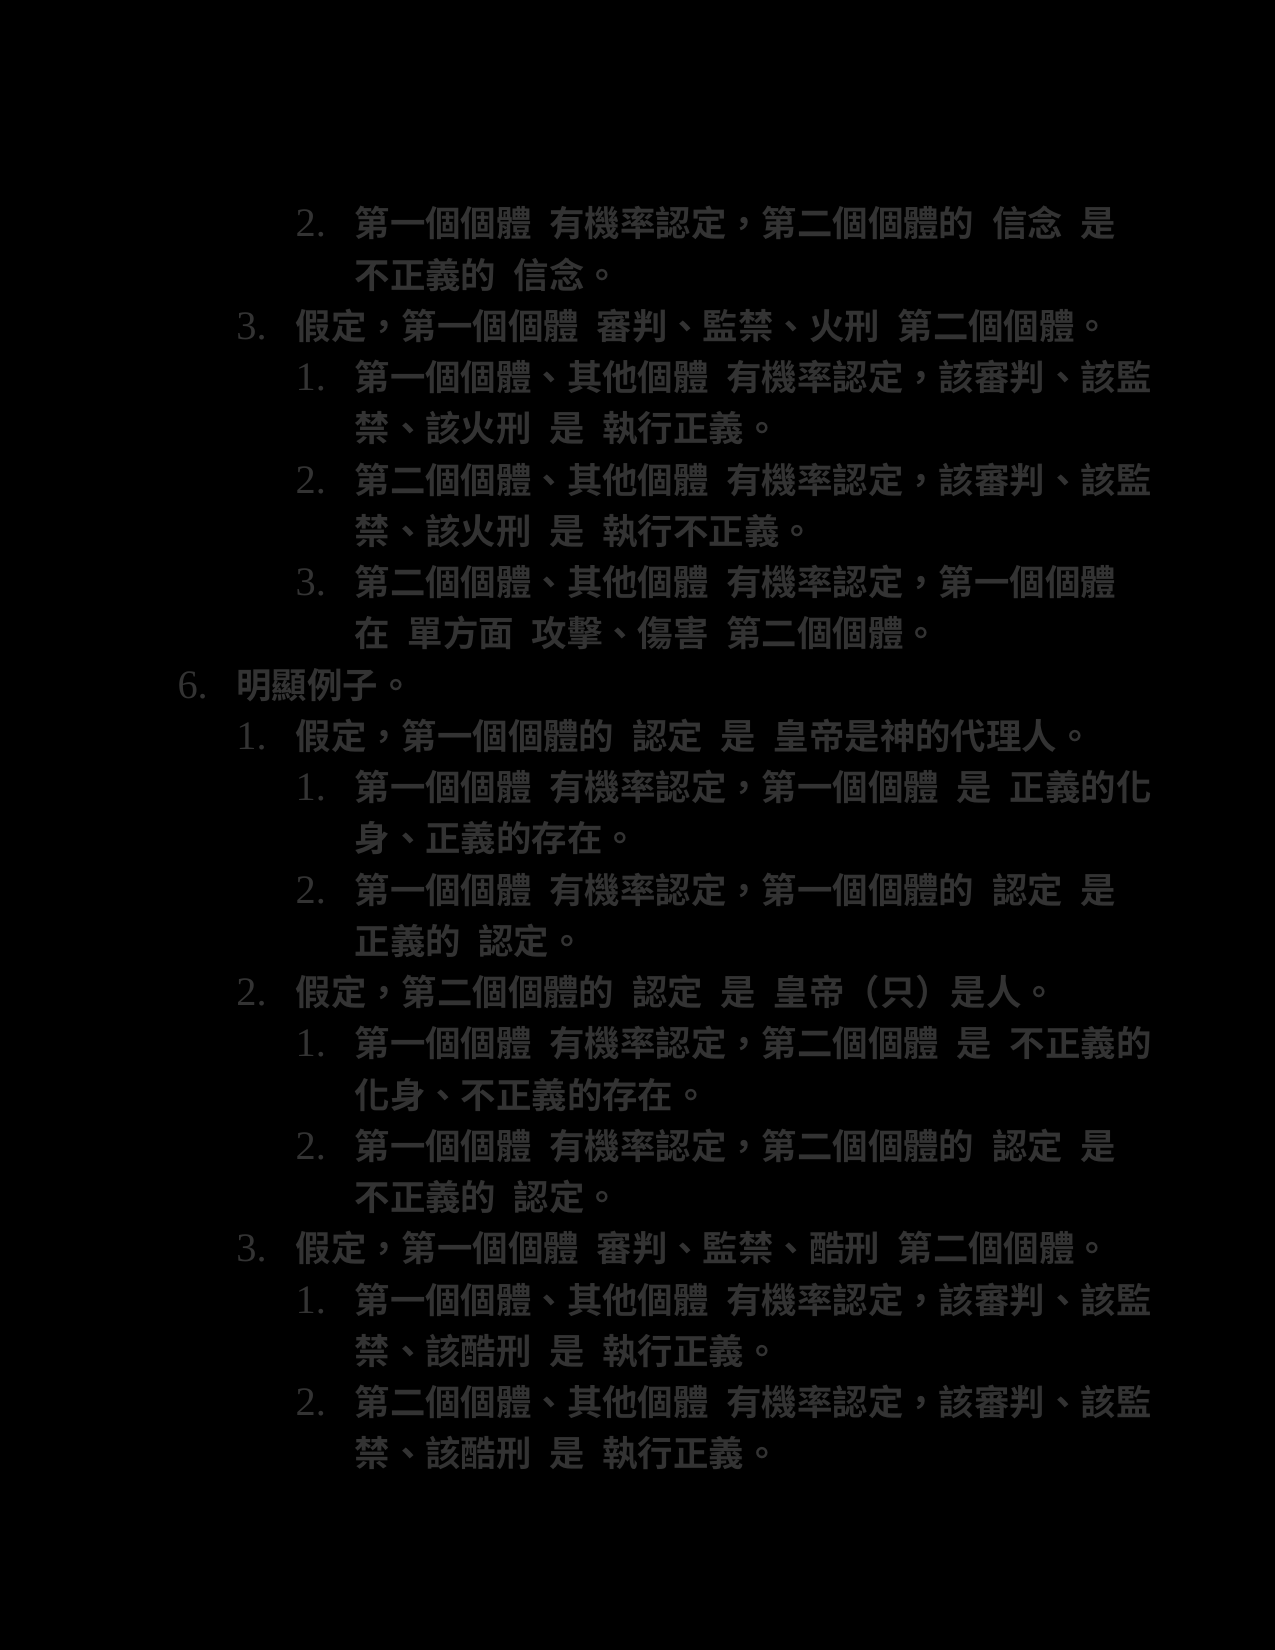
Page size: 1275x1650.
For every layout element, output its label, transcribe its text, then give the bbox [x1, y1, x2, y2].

list 第二個個體、其他個體 有機率認定，該審判、該監禁、該火刑 是 執行不正義。 [295, 452, 1157, 554]
list 第一個個體 有機率認定，第一個個體 是 正義的化身、正義的存在。 [295, 759, 1157, 862]
list 假定，第一個個體 審判、監禁、酷刑 第二個個體。 [236, 1221, 1157, 1272]
list 假定，第二個個體的 認定 是 皇帝（只）是人。 [236, 964, 1157, 1016]
list 第二個個體、其他個體 有機率認定，第一個個體 在 單方面 攻擊、傷害 第二個個體。 [295, 554, 1157, 657]
list 假定，第一個個體的 認定 是 皇帝是神的代理人。 [236, 708, 1157, 759]
list 第一個個體 有機率認定，第二個個體的 信念 是 不正義的 信念。 [295, 196, 1157, 298]
list 明顯例子。 [177, 657, 1157, 708]
list 第一個個體 有機率認定，第二個個體 是 不正義的化身、不正義的存在。 [295, 1016, 1157, 1118]
list 第一個個體、其他個體 有機率認定，該審判、該監禁、該火刑 是 執行正義。 [295, 349, 1157, 452]
list 第一個個體、其他個體 有機率認定，該審判、該監禁、該酷刑 是 執行正義。 [295, 1272, 1157, 1374]
list 第二個個體、其他個體 有機率認定，該審判、該監禁、該酷刑 是 執行正義。 [295, 1374, 1157, 1477]
list 假定，第一個個體 審判、監禁、火刑 第二個個體。 [236, 298, 1157, 349]
list 第一個個體 有機率認定，第一個個體的 認定 是 正義的 認定。 [295, 862, 1157, 964]
list 第一個個體 有機率認定，第二個個體的 認定 是 不正義的 認定。 [295, 1118, 1157, 1221]
